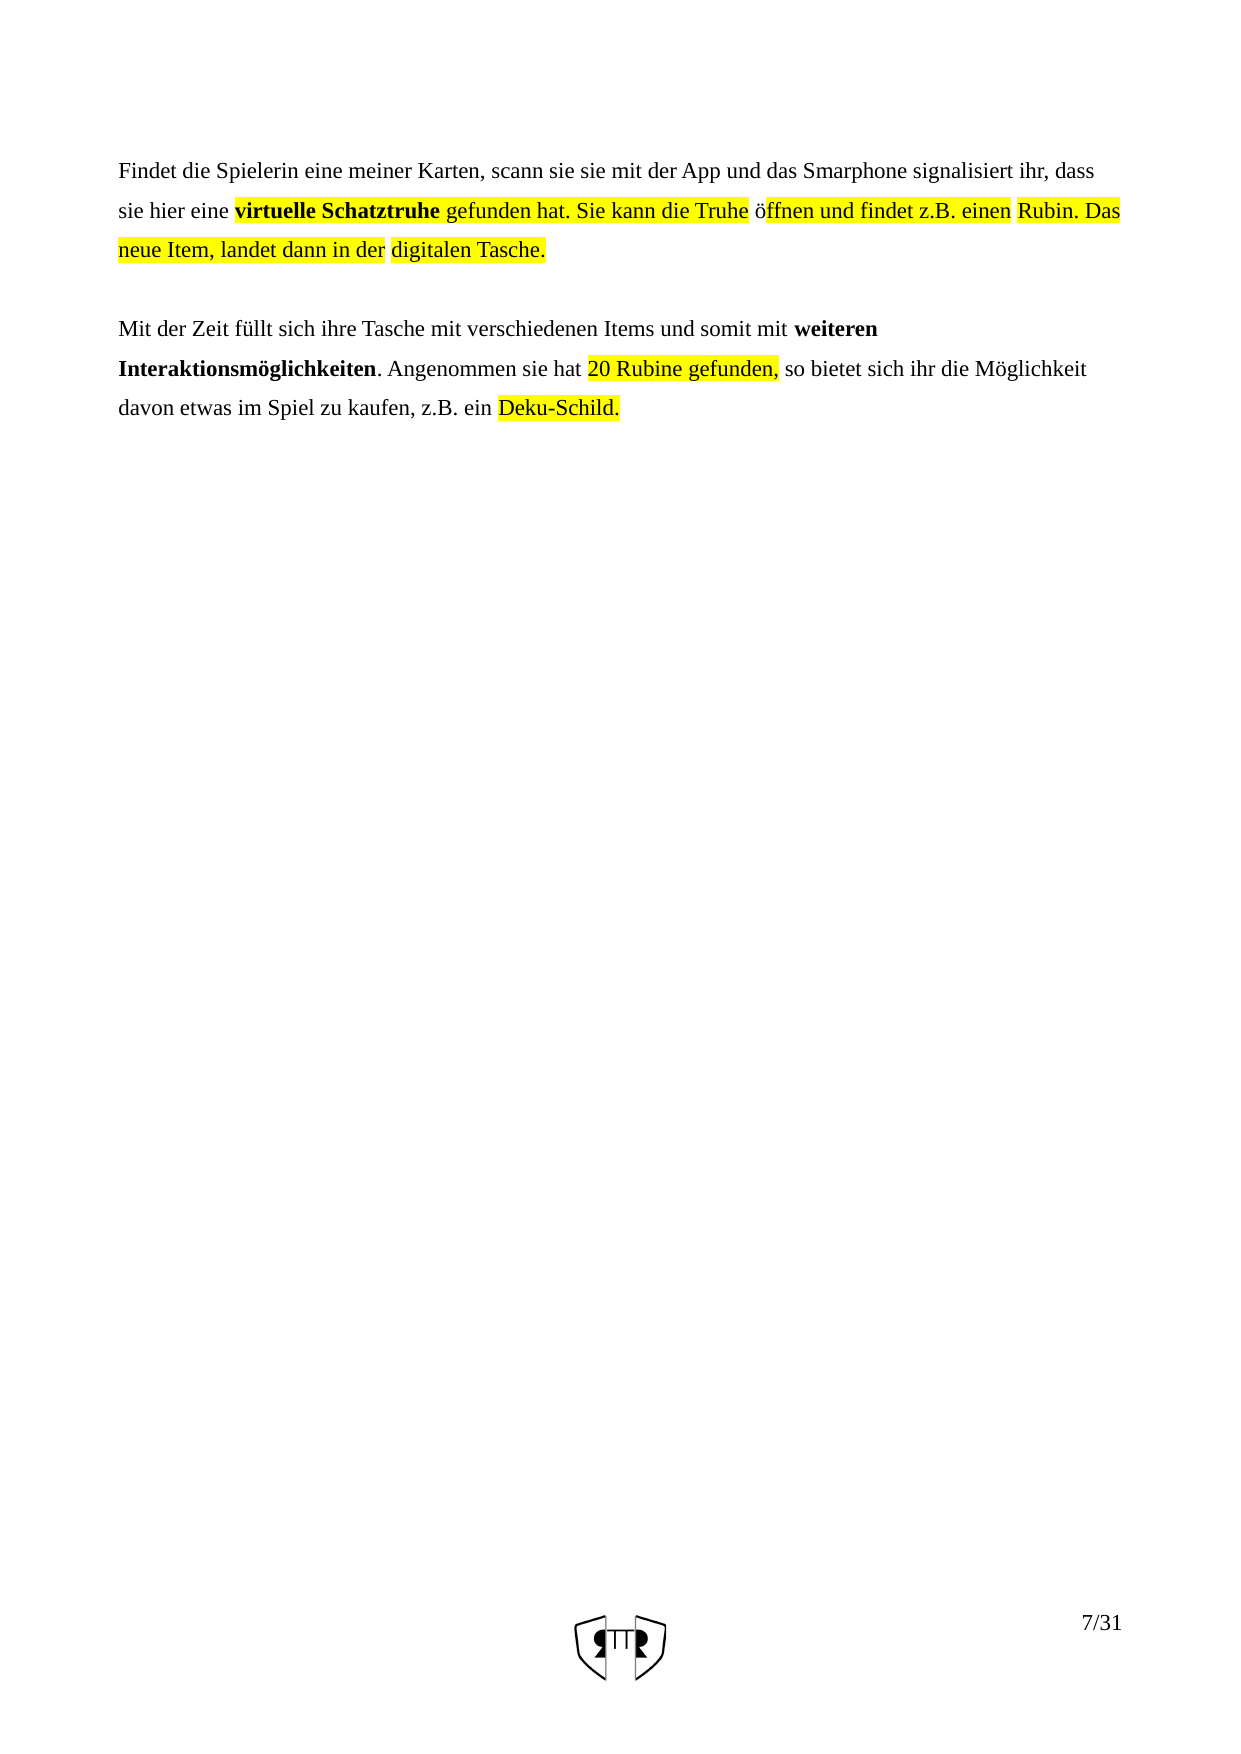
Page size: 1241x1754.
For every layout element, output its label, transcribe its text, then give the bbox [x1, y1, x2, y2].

text Mit der Zeit füllt sich ihre Tasche mit verschiedenen Items und somit mit weiteren Interaktionsmöglichkeiten. Angenommen sie hat 20 Rubine gefunden, so bietet sich ihr die Möglichkeit davon etwas im Spiel zu kaufen, z.B. ein Deku-Schild. [118, 316, 1122, 421]
text Findet die Spielerin eine meiner Karten, scann sie sie mit der App und das Smarphone signalisiert ihr, dass sie hier eine virtuelle Schatztruhe gefunden hat. Sie kann die Truhe öffnen und findet z.B. einen Rubin. Das neue Item, landet dann in der digitalen Tasche. [118, 158, 1122, 263]
picture [574, 1615, 667, 1681]
